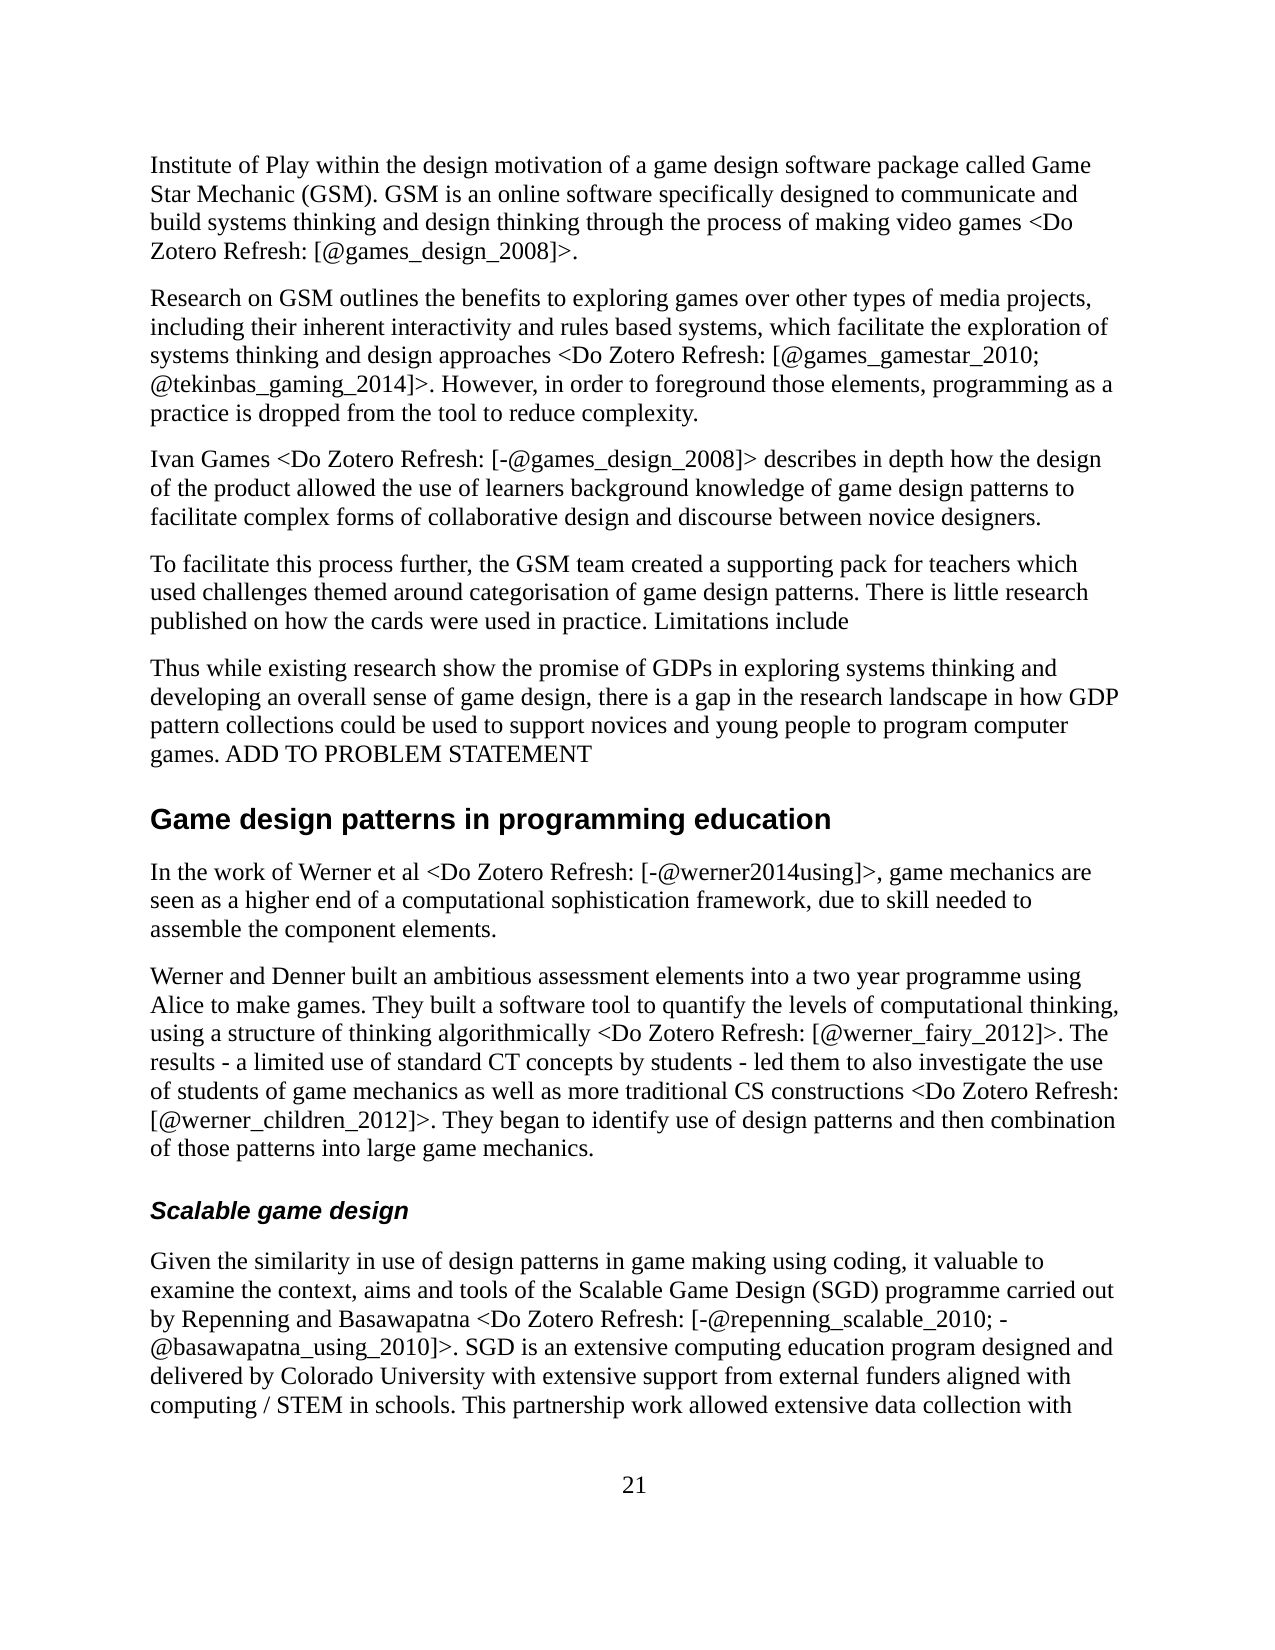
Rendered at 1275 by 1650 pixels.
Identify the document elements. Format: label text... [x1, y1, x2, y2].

subtitle Game design patterns in programming education [150, 802, 1125, 835]
text Institute of Play within the design motivation of a game design software package called Game Star Mechanic (GSM). GSM is an online software specifically designed to communicate and build systems thinking and design thinking through the process of making video games <Do Zotero Refresh: [@games_design_2008]>. [150, 150, 1125, 265]
text Given the similarity in use of design patterns in game making using coding, it valuable to examine the context, aims and tools of the Scalable Game Design (SGD) programme carried out by Repenning and Basawapatna <Do Zotero Refresh: [-@repenning_scalable_2010; -@basawapatna_using_2010]>. SGD is an extensive computing education program designed and delivered by Colorado University with extensive support from external funders aligned with computing / STEM in schools. This partnership work allowed extensive data collection with [150, 1246, 1125, 1419]
text Research on GSM outlines the benefits to exploring games over other types of media projects, including their inherent interactivity and rules based systems, which facilitate the exploration of systems thinking and design approaches <Do Zotero Refresh: [@games_gamestar_2010; @tekinbas_gaming_2014]>. However, in order to foreground those elements, programming as a practice is dropped from the tool to reduce complexity. [150, 283, 1125, 427]
text Werner and Denner built an ambitious assessment elements into a two year programme using Alice to make games. They built a software tool to quantify the levels of computational thinking, using a structure of thinking algorithmically <Do Zotero Refresh: [@werner_fairy_2012]>. The results - a limited use of standard CT concepts by students - led them to also investigate the use of students of game mechanics as well as more traditional CS constructions <Do Zotero Refresh: [@werner_children_2012]>. They began to identify use of design patterns and then combination of those patterns into large game mechanics. [150, 961, 1125, 1162]
text To facilitate this process further, the GSM team created a supporting pack for teachers which used challenges themed around categorisation of game design patterns. There is little research published on how the cards were used in practice. Limitations include [150, 549, 1125, 635]
text In the work of Werner et al <Do Zotero Refresh: [-@werner2014using]>, game mechanics are seen as a higher end of a computational sophistication framework, due to skill needed to assemble the component elements. [150, 857, 1125, 943]
text Ivan Games <Do Zotero Refresh: [-@games_design_2008]> describes in depth how the design of the product allowed the use of learners background knowledge of game design patterns to facilitate complex forms of collaborative design and discourse between novice designers. [150, 444, 1125, 531]
subtitle Scalable game design [150, 1196, 1125, 1225]
text Thus while existing research show the promise of GDPs in exploring systems thinking and developing an overall sense of game design, there is a gap in the research landscape in how GDP pattern collections could be used to support novices and young people to program computer games. ADD TO PROBLEM STATEMENT [150, 653, 1125, 768]
